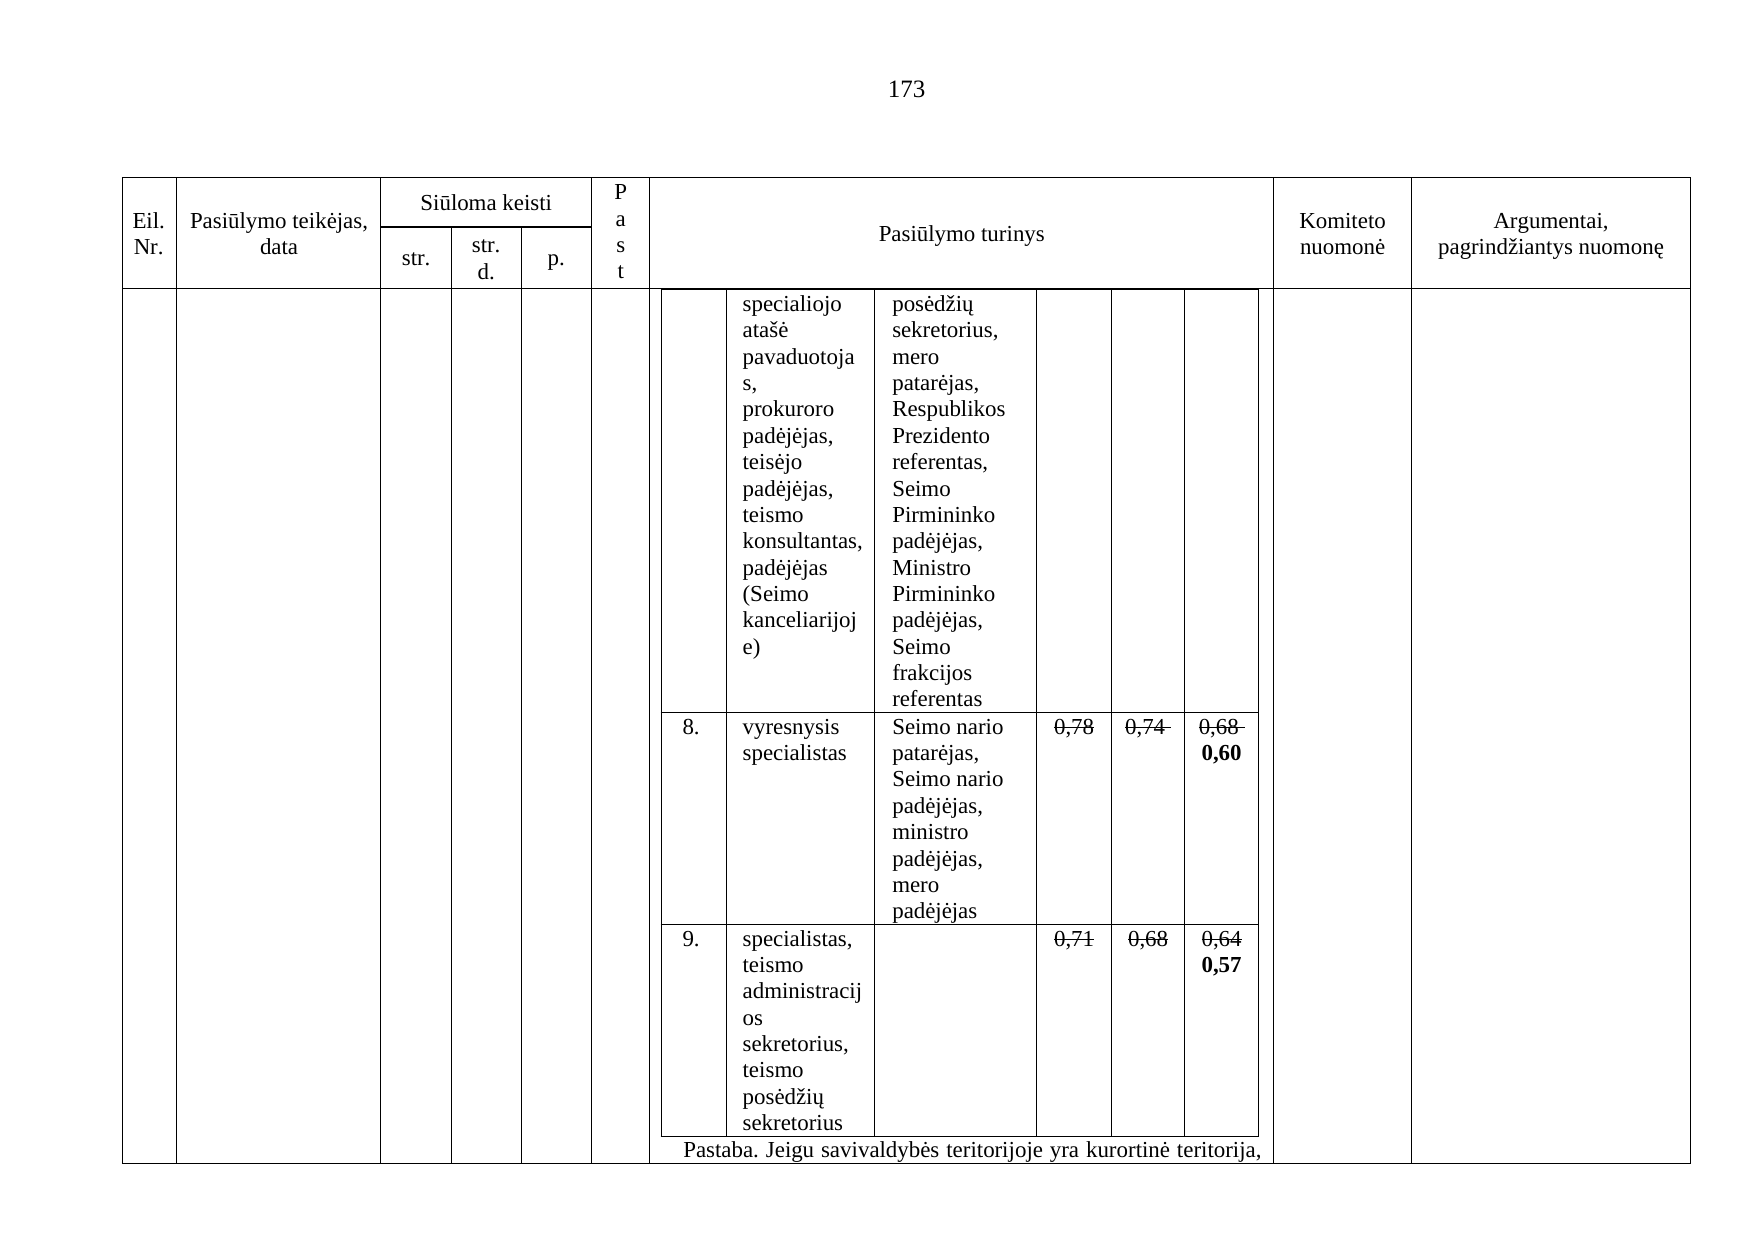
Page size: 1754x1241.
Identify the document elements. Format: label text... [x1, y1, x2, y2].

table_cell [875, 925, 1036, 1136]
table_cell 0,68 0,60 [1185, 713, 1258, 924]
table_cell [452, 289, 521, 1163]
table_cell specialiojo atašė pavaduotojas, prokuroro padėjėjas, teisėjo padėjėjas, teismo konsultantas, padėjėjas (Seimo kanceliarijoje) [727, 290, 874, 712]
table_cell specialistas, teismo administracijos sekretorius, teismo posėdžių sekretorius [727, 925, 874, 1136]
table_cell [177, 289, 380, 1163]
table_header Eil. Nr. [123, 178, 176, 288]
table_cell str. d. [452, 228, 521, 288]
table_cell [1274, 289, 1411, 1163]
table_cell [592, 289, 649, 1163]
table_cell [522, 289, 591, 1163]
table_header Pasiūlymo turinys [650, 178, 1273, 288]
table_cell 8. [662, 713, 726, 924]
table_cell [123, 289, 176, 1163]
table_cell 0,68 [1112, 925, 1184, 1136]
table_cell vyresnysis specialistas [727, 713, 874, 924]
table_cell str. [381, 228, 451, 288]
table_header Pastabos [592, 178, 649, 288]
table_cell [381, 289, 451, 1163]
table_cell posėdžių sekretorius, mero patarėjas, Respublikos Prezidento referentas, Seimo Pirmininko padėjėjas, Ministro Pirmininko padėjėjas, Seimo frakcijos referentas [875, 290, 1036, 712]
table_header Argumentai, pagrindžiantys nuomonę [1412, 178, 1690, 288]
table_cell p. [522, 228, 591, 288]
table_cell Pastaba. Jeigu savivaldybės teritorijoje yra kurortinė teritorija, [650, 289, 1273, 1163]
table_cell 0,78 [1037, 713, 1111, 924]
table_cell [1037, 290, 1111, 712]
table_cell [662, 290, 726, 712]
table_cell [1185, 290, 1258, 712]
table_header Komiteto nuomonė [1274, 178, 1411, 288]
table_header Pasiūlymo teikėjas, data [177, 178, 380, 288]
table_cell [1412, 289, 1690, 1163]
table_cell 0,64 0,57 [1185, 925, 1258, 1136]
table_cell Seimo nario patarėjas, Seimo nario padėjėjas, ministro padėjėjas, mero padėjėjas [875, 713, 1036, 924]
table_cell 9. [662, 925, 726, 1136]
table_cell [1112, 290, 1184, 712]
table_cell 0,74 [1112, 713, 1184, 924]
table_header Siūloma keisti [381, 178, 591, 226]
table_cell 0,71 [1037, 925, 1111, 1136]
